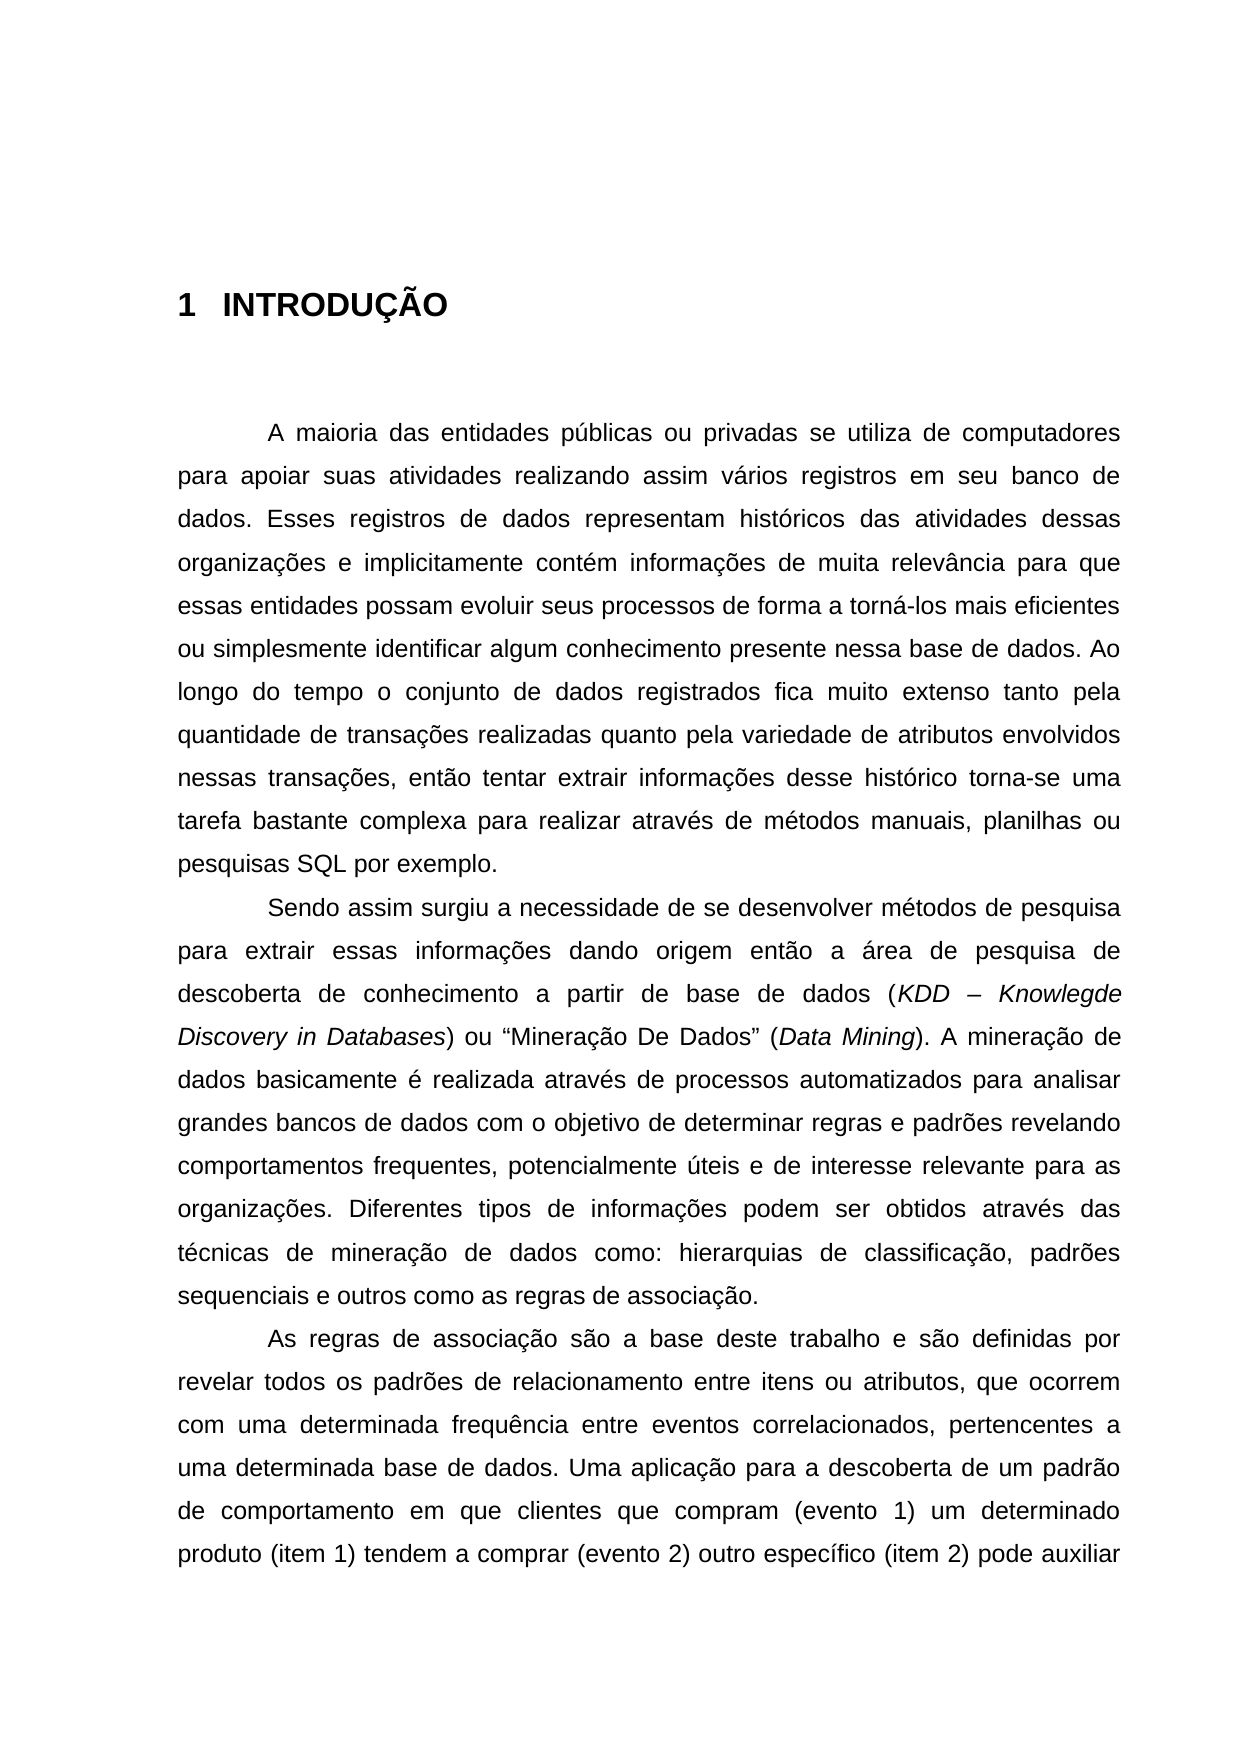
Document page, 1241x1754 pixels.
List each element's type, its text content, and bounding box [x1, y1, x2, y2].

text A maioria das entidades públicas ou privadas se utiliza de computadores para apoiar suas atividades realizando assim vários registros em seu banco de dados. Esses registros de dados representam históricos das atividades dessas organizações e implicitamente contém informações de muita relevância para que essas entidades possam evoluir seus processos de forma a torná-los mais eficientes ou simplesmente identificar algum conhecimento presente nessa base de dados. Ao longo do tempo o conjunto de dados registrados fica muito extenso tanto pela quantidade de transações realizadas quanto pela variedade de atributos envolvidos nessas transações, então tentar extrair informações desse histórico torna-se uma tarefa bastante complexa para realizar através de métodos manuais, planilhas ou pesquisas SQL por exemplo. [177, 418, 1122, 878]
text As regras de associação são a base deste trabalho e são definidas por revelar todos os padrões de relacionamento entre itens ou atributos, que ocorrem com uma determinada frequência entre eventos correlacionados, pertencentes a uma determinada base de dados. Uma aplicação para a descoberta de um padrão de comportamento em que clientes que compram (evento 1) um determinado produto (item 1) tendem a comprar (evento 2) outro específico (item 2) pode auxiliar [177, 1324, 1122, 1568]
text Sendo assim surgiu a necessidade de se desenvolver métodos de pesquisa para extrair essas informações dando origem então a área de pesquisa de descoberta de conhecimento a partir de base de dados (KDD – Knowlegde Discovery in Databases) ou “Mineração De Dados” (Data Mining). A mineração de dados basicamente é realizada através de processos automatizados para analisar grandes bancos de dados com o objetivo de determinar regras e padrões revelando comportamentos frequentes, potencialmente úteis e de interesse relevante para as organizações. Diferentes tipos de informações podem ser obtidos através das técnicas de mineração de dados como: hierarquias de classificação, padrões sequenciais e outros como as regras de associação. [177, 892, 1122, 1309]
subtitle INTRODUÇÃO [177, 286, 1122, 324]
